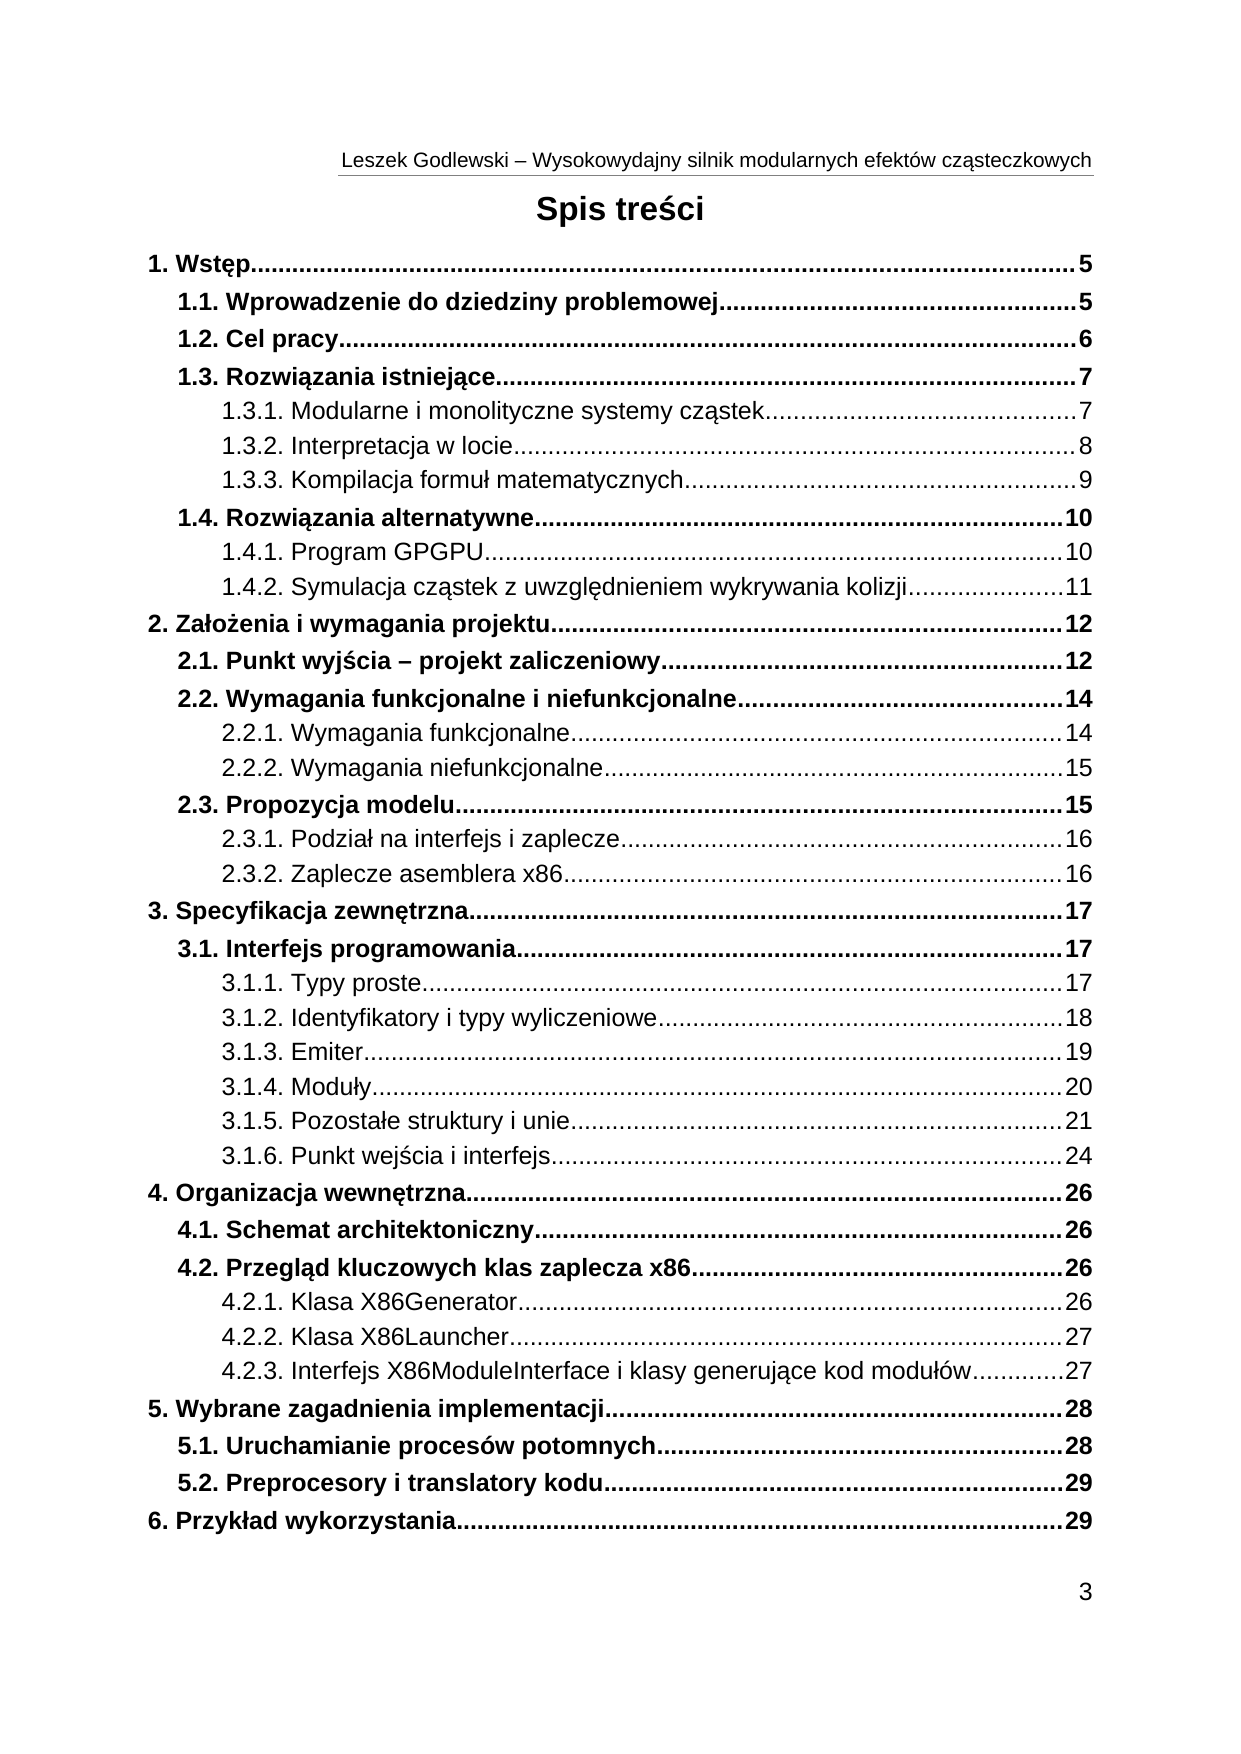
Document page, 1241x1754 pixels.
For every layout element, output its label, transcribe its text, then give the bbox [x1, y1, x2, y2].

text 3.1.4. Moduły 20 [221, 1072, 1092, 1100]
text 2.3.1. Podział na interfejs i zaplecze 16 [221, 824, 1092, 853]
subtitle Spis treści [148, 189, 1092, 227]
text 6. Przykład wykorzystania 29 [148, 1506, 1092, 1534]
text 2.3.2. Zaplecze asemblera x86 16 [221, 859, 1092, 888]
text 2.3. Propozycja modelu 15 [177, 790, 1092, 819]
text 5.1. Uruchamianie procesów potomnych 28 [177, 1431, 1092, 1460]
text 2.2.2. Wymagania niefunkcjonalne 15 [221, 753, 1092, 781]
text 5.2. Preprocesory i translatory kodu 29 [177, 1468, 1092, 1497]
text 1.3. Rozwiązania istniejące 7 [177, 362, 1092, 390]
text 2. Założenia i wymagania projektu 12 [148, 609, 1092, 638]
text 1.1. Wprowadzenie do dziedziny problemowej 5 [177, 287, 1092, 316]
text 1.3.2. Interpretacja w locie 8 [221, 431, 1092, 459]
text 2.2. Wymagania funkcjonalne i niefunkcjonalne 14 [177, 684, 1092, 712]
text 3.1.3. Emiter 19 [221, 1037, 1092, 1066]
text 1.3.3. Kompilacja formuł matematycznych 9 [221, 465, 1092, 494]
text 2.1. Punkt wyjścia – projekt zaliczeniowy 12 [177, 646, 1092, 675]
text 1.4. Rozwiązania alternatywne 10 [177, 502, 1092, 531]
text 2.2.1. Wymagania funkcjonalne 14 [221, 718, 1092, 747]
text 4.2.1. Klasa X86Generator 26 [221, 1287, 1092, 1316]
text 3.1.1. Typy proste 17 [221, 968, 1092, 997]
text 4.2. Przegląd kluczowych klas zaplecza x86 26 [177, 1253, 1092, 1282]
text 1. Wstęp 5 [148, 249, 1092, 278]
text 4.2.2. Klasa X86Launcher 27 [221, 1322, 1092, 1351]
text 3. Specyfikacja zewnętrzna 17 [148, 896, 1092, 925]
text 3.1. Interfejs programowania 17 [177, 934, 1092, 962]
text 4.2.3. Interfejs X86ModuleInterface i klasy generujące kod modułów 27 [221, 1356, 1092, 1385]
text 1.3.1. Modularne i monolityczne systemy cząstek 7 [221, 396, 1092, 425]
text 1.4.2. Symulacja cząstek z uwzględnieniem wykrywania kolizji 11 [221, 571, 1092, 600]
text 4.1. Schemat architektoniczny 26 [177, 1215, 1092, 1244]
text 3.1.6. Punkt wejścia i interfejs 24 [221, 1141, 1092, 1169]
text 4. Organizacja wewnętrzna 26 [148, 1178, 1092, 1207]
text 1.2. Cel pracy 6 [177, 324, 1092, 353]
text 1.4.1. Program GPGPU 10 [221, 537, 1092, 566]
text 3.1.5. Pozostałe struktury i unie 21 [221, 1106, 1092, 1135]
text 5. Wybrane zagadnienia implementacji 28 [148, 1394, 1092, 1422]
text 3.1.2. Identyfikatory i typy wyliczeniowe 18 [221, 1003, 1092, 1031]
